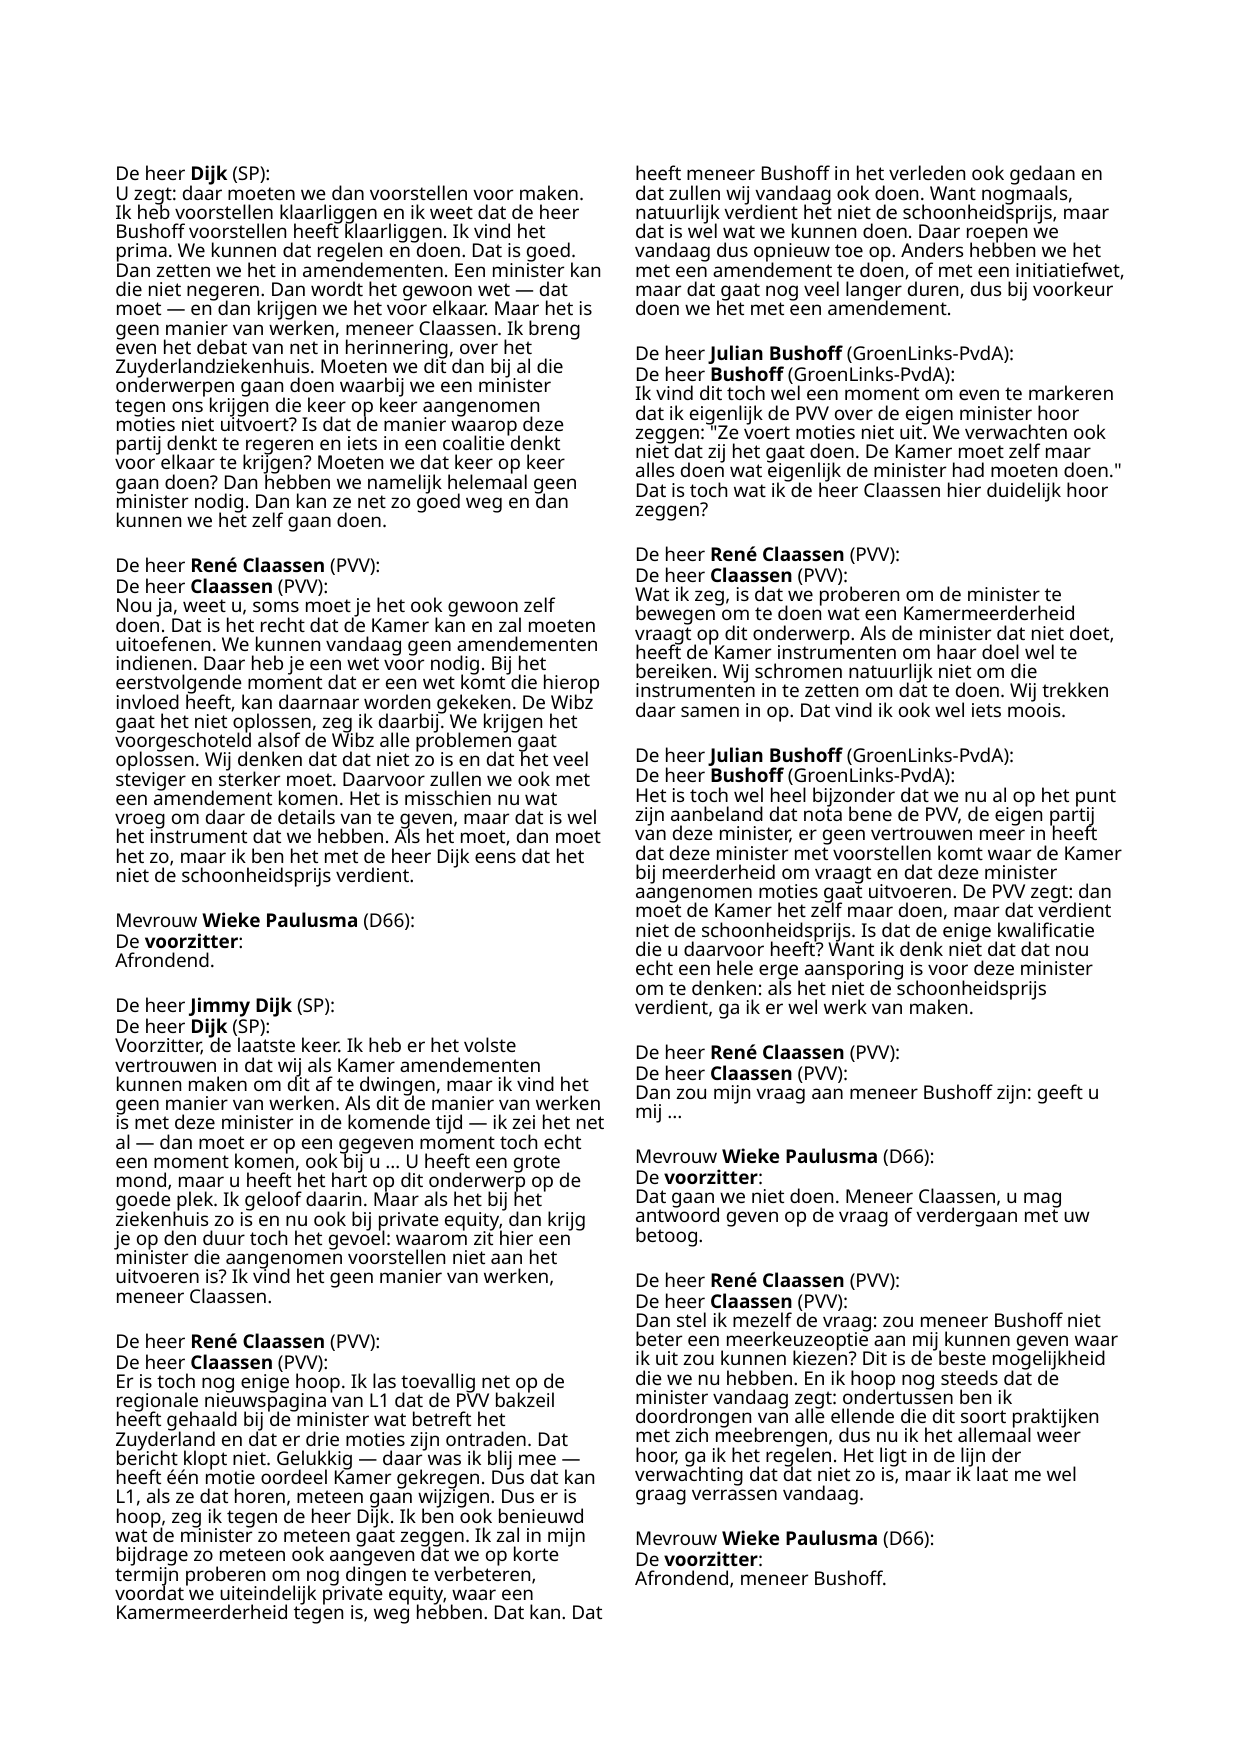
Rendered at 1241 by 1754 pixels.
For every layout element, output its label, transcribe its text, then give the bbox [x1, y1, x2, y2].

text Ik vind dit toch wel een moment om even te markeren dat ik eigenlijk de PVV over de eigen minister hoor zeggen: "Ze voert moties niet uit. We verwachten ook niet dat zij het gaat doen. De Kamer moet zelf maar alles doen wat eigenlijk de minister had moeten doen." Dat is toch wat ik de heer Claassen hier duidelijk hoor zeggen? [635, 385, 1125, 520]
text De heer Bushoff (GroenLinks-PvdA): [635, 767, 1125, 787]
text Afrondend, meneer Bushoff. [635, 1570, 1125, 1590]
text De heer René Claassen (PVV): [115, 1328, 605, 1354]
text De heer Julian Bushoff (GroenLinks-PvdA): [635, 340, 1125, 366]
text De voorzitter: [115, 933, 605, 952]
text De heer Claassen (PVV): [635, 1293, 1125, 1312]
text De heer Claassen (PVV): [635, 567, 1125, 586]
text De heer René Claassen (PVV): [115, 552, 605, 578]
text De heer Claassen (PVV): [115, 1354, 605, 1373]
text Dan stel ik mezelf de vraag: zou meneer Bushoff niet beter een meerkeuzeoptie aan mij kunnen geven waar ik uit zou kunnen kiezen? Dit is de beste mogelijkheid die we nu hebben. En ik hoop nog steeds dat de minister vandaag zegt: ondertussen ben ik doordrongen van alle ellende die dit soort praktijken met zich meebrengen, dus nu ik het allemaal weer hoor, ga ik het regelen. Het ligt in de lijn der verwachting dat dat niet zo is, maar ik laat me wel graag verrassen vandaag. [635, 1312, 1125, 1504]
text De heer Claassen (PVV): [115, 578, 605, 597]
text De heer Dijk (SP): [115, 165, 605, 184]
text De heer Julian Bushoff (GroenLinks-PvdA): [635, 742, 1125, 767]
text De heer Jimmy Dijk (SP): [115, 992, 605, 1018]
text Er is toch nog enige hoop. Ik las toevallig net op de regionale nieuwspagina van L1 dat de PVV bakzeil heeft gehaald bij de minister wat betreft het Zuyderland en dat er drie moties zijn ontraden. Dat bericht klopt niet. Gelukkig — daar was ik blij mee — heeft één motie oordeel Kamer gekregen. Dus dat kan L1, als ze dat horen, meteen gaan wijzigen. Dus er is hoop, zeg ik tegen de heer Dijk. Ik ben ook benieuwd wat de minister zo meteen gaat zeggen. Ik zal in mijn bijdrage zo meteen ook aangeven dat we op korte termijn proberen om nog dingen te verbeteren, voordat we uiteindelijk private equity, waar een Kamermeerderheid tegen is, weg hebben. Dat kan. Dat [115, 1373, 605, 1623]
text heeft meneer Bushoff in het verleden ook gedaan en dat zullen wij vandaag ook doen. Want nogmaals, natuurlijk verdient het niet de schoonheidsprijs, maar dat is wel wat we kunnen doen. Daar roepen we vandaag dus opnieuw toe op. Anders hebben we het met een amendement te doen, of met een initiatiefwet, maar dat gaat nog veel langer duren, dus bij voorkeur doen we het met een amendement. [635, 165, 1125, 319]
text U zegt: daar moeten we dan voorstellen voor maken. Ik heb voorstellen klaarliggen en ik weet dat de heer Bushoff voorstellen heeft klaarliggen. Ik vind het prima. We kunnen dat regelen en doen. Dat is goed. Dan zetten we het in amendementen. Een minister kan die niet negeren. Dan wordt het gewoon wet — dat moet — en dan krijgen we het voor elkaar. Maar het is geen manier van werken, meneer Claassen. Ik breng even het debat van net in herinnering, over het Zuyderlandziekenhuis. Moeten we dit dan bij al die onderwerpen gaan doen waarbij we een minister tegen ons krijgen die keer op keer aangenomen moties niet uitvoert? Is dat de manier waarop deze partij denkt te regeren en iets in een coalitie denkt voor elkaar te krijgen? Moeten we dat keer op keer gaan doen? Dan hebben we namelijk helemaal geen minister nodig. Dan kan ze net zo goed weg en dan kunnen we het zelf gaan doen. [115, 184, 605, 531]
text Dat gaan we niet doen. Meneer Claassen, u mag antwoord geven op de vraag of verdergaan met uw betoog. [635, 1188, 1125, 1246]
text De heer René Claassen (PVV): [635, 1267, 1125, 1293]
text De voorzitter: [635, 1169, 1125, 1188]
text De heer René Claassen (PVV): [635, 1039, 1125, 1064]
text De heer Dijk (SP): [115, 1018, 605, 1037]
text Mevrouw Wieke Paulusma (D66): [635, 1143, 1125, 1169]
text Mevrouw Wieke Paulusma (D66): [115, 907, 605, 933]
text Voorzitter, de laatste keer. Ik heb er het volste vertrouwen in dat wij als Kamer amendementen kunnen maken om dit af te dwingen, maar ik vind het geen manier van werken. Als dit de manier van werken is met deze minister in de komende tijd — ik zei het net al — dan moet er op een gegeven moment toch echt een moment komen, ook bij u … U heeft een grote mond, maar u heeft het hart op dit onderwerp op de goede plek. Ik geloof daarin. Maar als het bij het ziekenhuis zo is en nu ook bij private equity, dan krijg je op den duur toch het gevoel: waarom zit hier een minister die aangenomen voorstellen niet aan het uitvoeren is? Ik vind het geen manier van werken, meneer Claassen. [115, 1037, 605, 1307]
text De heer Bushoff (GroenLinks-PvdA): [635, 366, 1125, 385]
text Afrondend. [115, 952, 605, 971]
text De heer Claassen (PVV): [635, 1064, 1125, 1084]
text De heer René Claassen (PVV): [635, 541, 1125, 567]
text De voorzitter: [635, 1551, 1125, 1570]
text Het is toch wel heel bijzonder dat we nu al op het punt zijn aanbeland dat nota bene de PVV, de eigen partij van deze minister, er geen vertrouwen meer in heeft dat deze minister met voorstellen komt waar de Kamer bij meerderheid om vraagt en dat deze minister aangenomen moties gaat uitvoeren. De PVV zegt: dan moet de Kamer het zelf maar doen, maar dat verdient niet de schoonheidsprijs. Is dat de enige kwalificatie die u daarvoor heeft? Want ik denk niet dat dat nou echt een hele erge aansporing is voor deze minister om te denken: als het niet de schoonheidsprijs verdient, ga ik er wel werk van maken. [635, 787, 1125, 1018]
text Mevrouw Wieke Paulusma (D66): [635, 1525, 1125, 1551]
text Dan zou mijn vraag aan meneer Bushoff zijn: geeft u mij ... [635, 1084, 1125, 1122]
text Wat ik zeg, is dat we proberen om de minister te bewegen om te doen wat een Kamermeerderheid vraagt op dit onderwerp. Als de minister dat niet doet, heeft de Kamer instrumenten om haar doel wel te bereiken. Wij schromen natuurlijk niet om die instrumenten in te zetten om dat te doen. Wij trekken daar samen in op. Dat vind ik ook wel iets moois. [635, 586, 1125, 721]
text Nou ja, weet u, soms moet je het ook gewoon zelf doen. Dat is het recht dat de Kamer kan en zal moeten uitoefenen. We kunnen vandaag geen amendementen indienen. Daar heb je een wet voor nodig. Bij het eerstvolgende moment dat er een wet komt die hierop invloed heeft, kan daarnaar worden gekeken. De Wibz gaat het niet oplossen, zeg ik daarbij. We krijgen het voorgeschoteld alsof de Wibz alle problemen gaat oplossen. Wij denken dat dat niet zo is en dat het veel steviger en sterker moet. Daarvoor zullen we ook met een amendement komen. Het is misschien nu wat vroeg om daar de details van te geven, maar dat is wel het instrument dat we hebben. Als het moet, dan moet het zo, maar ik ben het met de heer Dijk eens dat het niet de schoonheidsprijs verdient. [115, 597, 605, 886]
